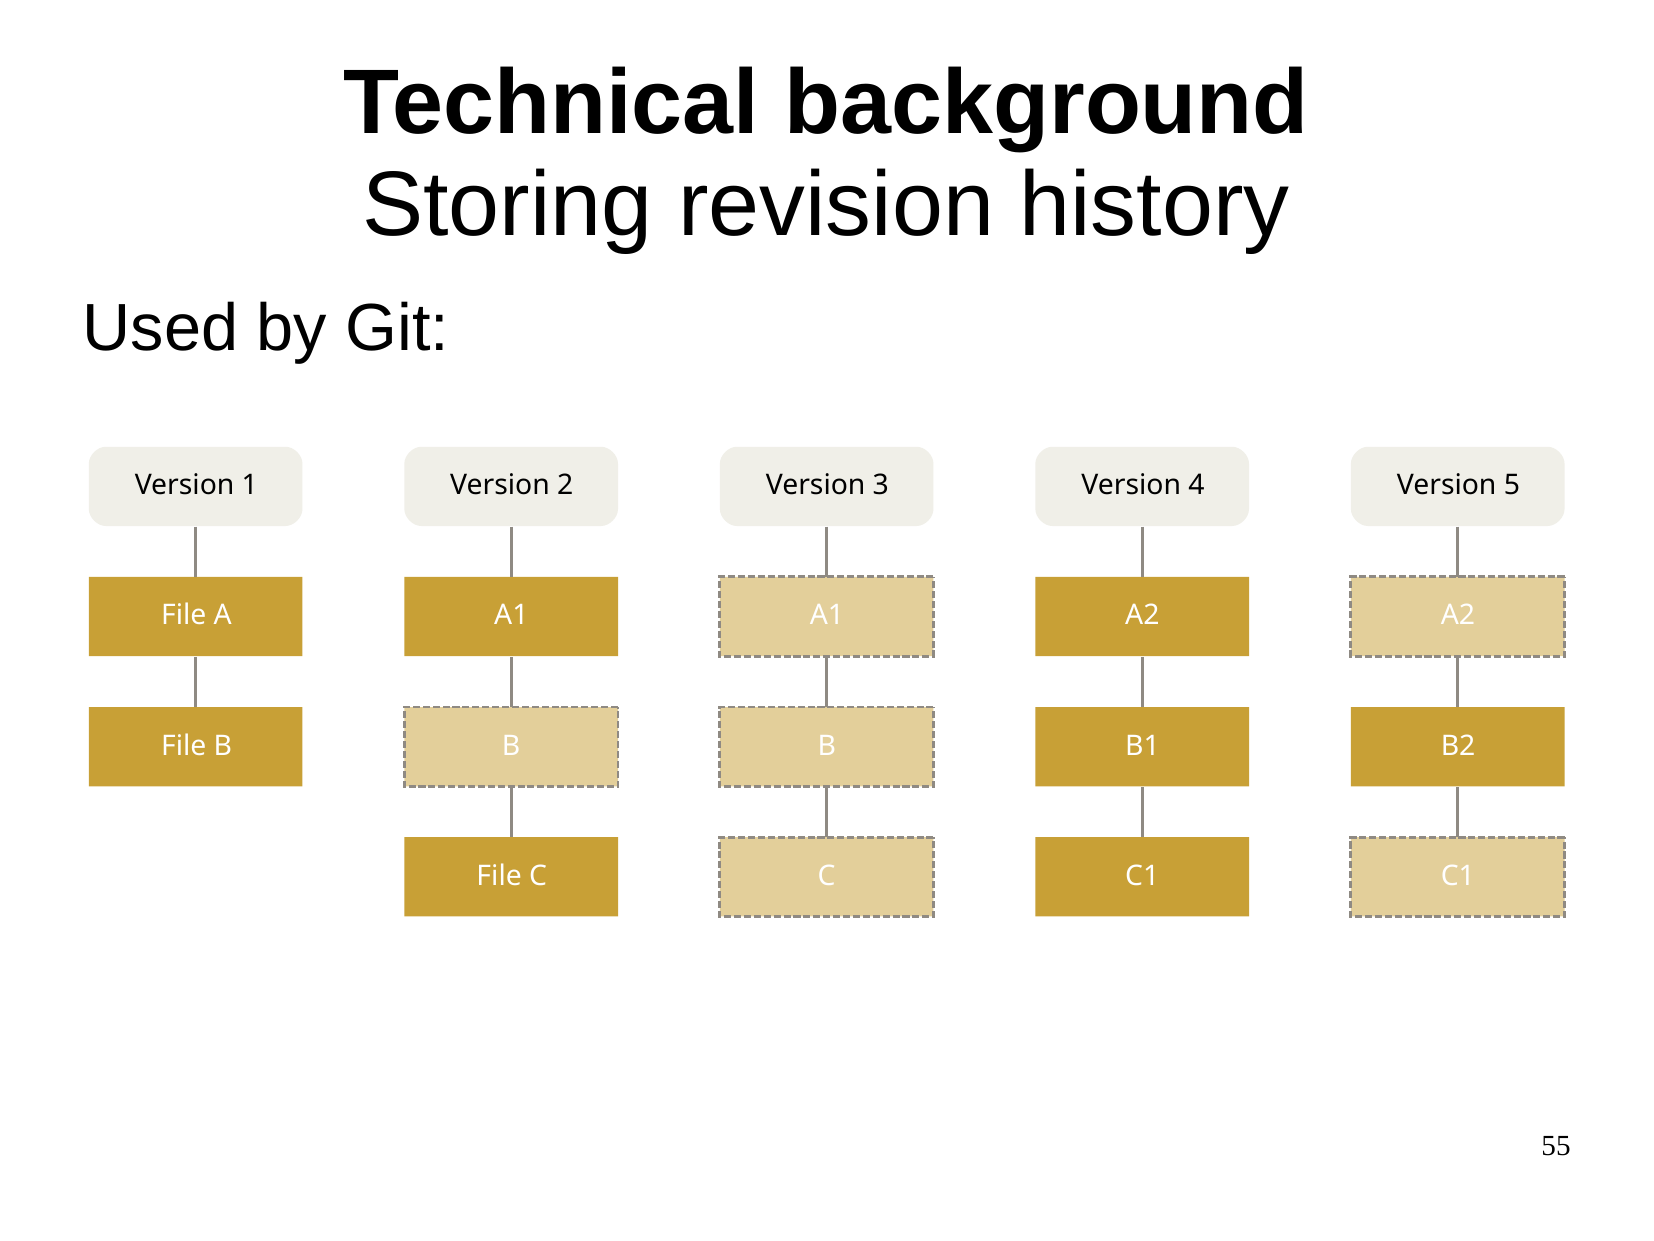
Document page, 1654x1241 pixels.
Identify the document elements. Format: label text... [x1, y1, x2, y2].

title Technical background Storing revision history [82, 49, 1571, 257]
picture [82, 440, 1571, 923]
list Used by Git: [82, 290, 1571, 366]
